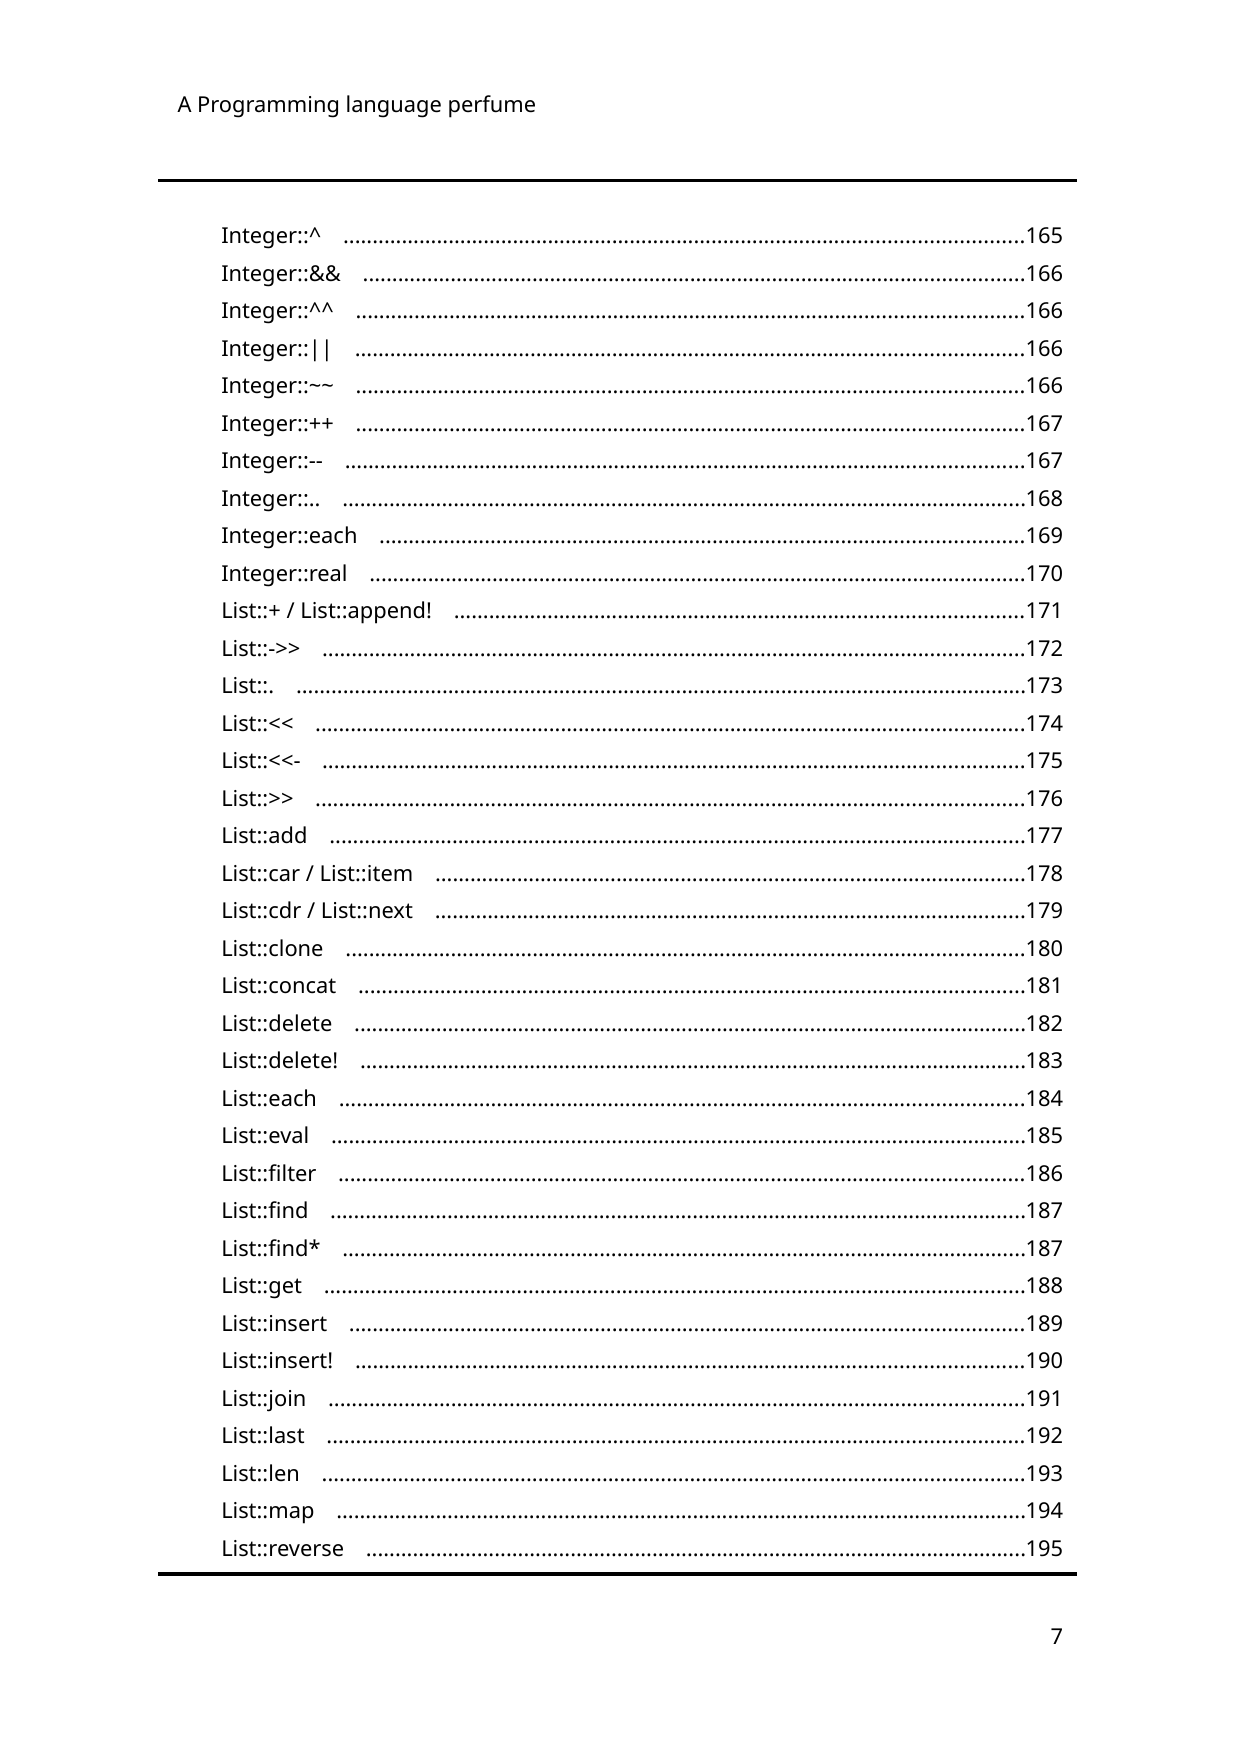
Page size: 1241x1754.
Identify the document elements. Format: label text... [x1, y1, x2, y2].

text List::filter 186 [221, 1154, 1063, 1192]
text List::<< 174 [221, 704, 1063, 742]
text Integer::~~ 166 [221, 367, 1063, 404]
text List::car / List::item 178 [221, 854, 1063, 892]
text Integer::^ 165 [221, 217, 1063, 254]
text List::reverse 195 [221, 1529, 1063, 1567]
text Integer::|| 166 [221, 329, 1063, 367]
text Integer::&& 166 [221, 254, 1063, 292]
text List::join 191 [221, 1379, 1063, 1417]
text Integer::each 169 [221, 517, 1063, 554]
text Integer::-- 167 [221, 442, 1063, 479]
text List::<<- 175 [221, 742, 1063, 779]
text List::. 173 [221, 667, 1063, 704]
text List::len 193 [221, 1454, 1063, 1492]
text List::clone 180 [221, 929, 1063, 967]
text List::eval 185 [221, 1117, 1063, 1154]
text List::each 184 [221, 1079, 1063, 1117]
text Integer::real 170 [221, 554, 1063, 592]
text Integer::.. 168 [221, 479, 1063, 517]
text List::get 188 [221, 1267, 1063, 1304]
text Integer::^^ 166 [221, 292, 1063, 329]
text List::delete! 183 [221, 1042, 1063, 1079]
text List::insert 189 [221, 1304, 1063, 1342]
text List::>> 176 [221, 779, 1063, 817]
text List::concat 181 [221, 967, 1063, 1004]
text List::map 194 [221, 1492, 1063, 1529]
text List::->> 172 [221, 629, 1063, 667]
text List::last 192 [221, 1417, 1063, 1454]
text List::find 187 [221, 1192, 1063, 1229]
text List::+ / List::append! 171 [221, 592, 1063, 629]
text List::delete 182 [221, 1004, 1063, 1042]
text List::add 177 [221, 817, 1063, 854]
text List::cdr / List::next 179 [221, 892, 1063, 929]
text List::find* 187 [221, 1229, 1063, 1267]
text Integer::++ 167 [221, 404, 1063, 442]
text List::insert! 190 [221, 1342, 1063, 1379]
